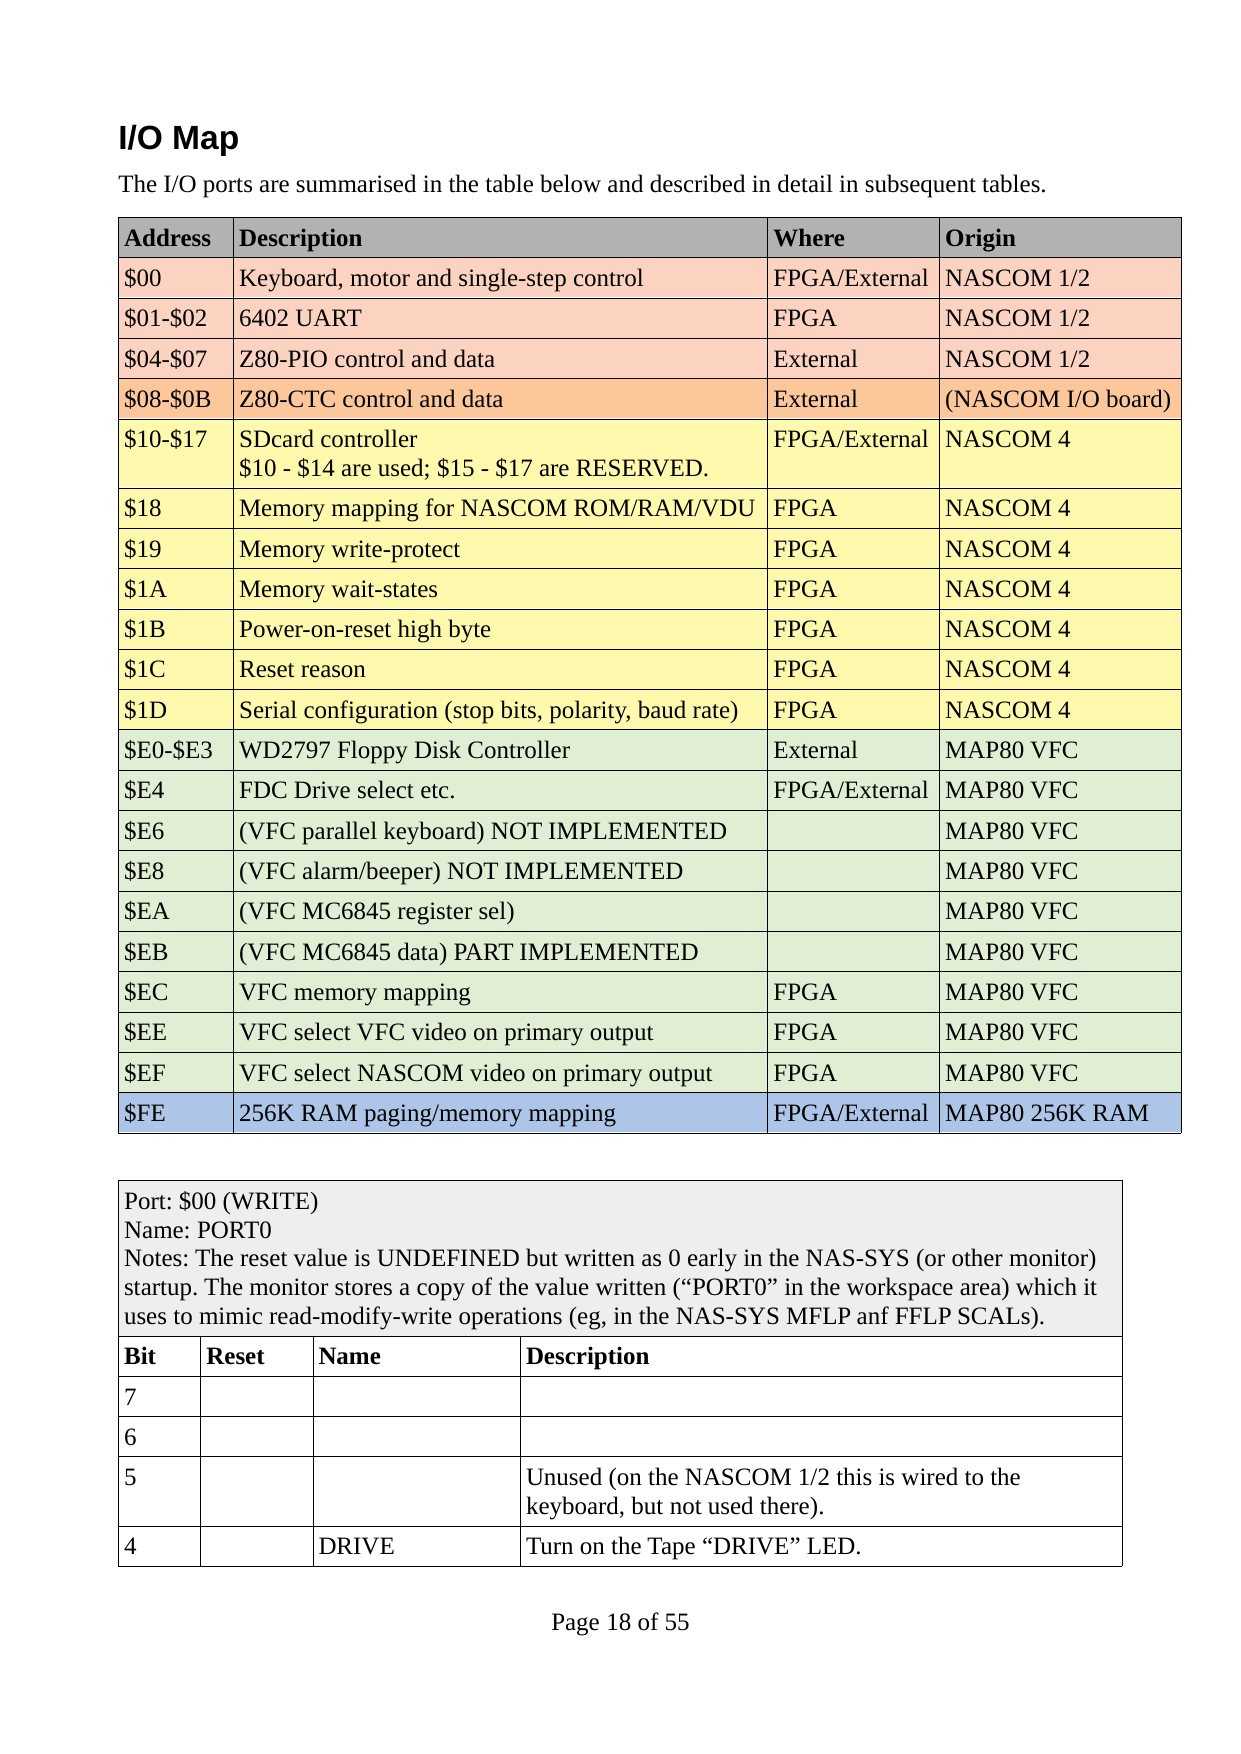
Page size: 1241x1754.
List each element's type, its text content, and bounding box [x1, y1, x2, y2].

table_cell Serial configuration (stop bits, polarity, baud rate) [234, 690, 767, 729]
table_header Origin [940, 218, 1181, 257]
table_cell (NASCOM I/O board) [940, 379, 1181, 418]
table_cell FPGA/External [768, 771, 939, 810]
table_cell $1B [119, 610, 233, 649]
table_cell $EF [119, 1053, 233, 1092]
table_cell Name [314, 1337, 520, 1376]
table_cell MAP80 VFC [940, 811, 1181, 850]
table_cell 5 [119, 1457, 200, 1526]
table_cell MAP80 VFC [940, 972, 1181, 1012]
table_cell $FE [119, 1093, 233, 1132]
table_cell $1D [119, 690, 233, 729]
table_cell $E6 [119, 811, 233, 850]
table_cell FPGA [768, 972, 939, 1012]
table_cell FPGA [768, 690, 939, 729]
table_cell FPGA [768, 1013, 939, 1052]
table_cell $1C [119, 650, 233, 689]
table_cell Z80-CTC control and data [234, 379, 767, 418]
table_cell 4 [119, 1527, 200, 1566]
table_cell NASCOM 4 [940, 610, 1181, 649]
table_cell Reset reason [234, 650, 767, 689]
text The I/O ports are summarised in the table below and described in detail in subsequent tables. [118, 169, 1122, 198]
table_cell $E0-$E3 [119, 730, 233, 770]
table_cell Memory write-protect [234, 529, 767, 568]
table_cell WD2797 Floppy Disk Controller [234, 730, 767, 770]
table_cell Bit [119, 1337, 200, 1376]
table_cell NASCOM 4 [940, 489, 1181, 528]
table_cell Turn on the Tape “DRIVE” LED. [521, 1527, 1122, 1566]
table_cell [768, 932, 939, 971]
table_cell (VFC alarm/beeper) NOT IMPLEMENTED [234, 851, 767, 891]
table_cell External [768, 339, 939, 378]
table_cell 256K RAM paging/memory mapping [234, 1093, 767, 1132]
table_cell VFC select VFC video on primary output [234, 1013, 767, 1052]
table_cell [201, 1377, 313, 1416]
table_cell FPGA [768, 1053, 939, 1092]
table_cell Description [521, 1337, 1122, 1376]
table_header Where [768, 218, 939, 257]
table_cell VFC memory mapping [234, 972, 767, 1012]
table_cell [314, 1377, 520, 1416]
table_cell $EA [119, 892, 233, 931]
table_cell [768, 851, 939, 891]
table_cell $EE [119, 1013, 233, 1052]
table_cell [768, 892, 939, 931]
subtitle I/O Map [118, 118, 1122, 157]
table_cell $18 [119, 489, 233, 528]
table_cell MAP80 VFC [940, 1053, 1181, 1092]
table_cell FPGA [768, 529, 939, 568]
table_cell NASCOM 4 [940, 529, 1181, 568]
table_cell [521, 1377, 1122, 1416]
table_cell $00 [119, 258, 233, 297]
table_cell $10-$17 [119, 420, 233, 487]
table_cell External [768, 379, 939, 418]
table_header Description [234, 218, 767, 257]
table_cell $E8 [119, 851, 233, 891]
table_cell [314, 1417, 520, 1456]
table_cell MAP80 VFC [940, 851, 1181, 891]
table_cell DRIVE [314, 1527, 520, 1566]
table_cell SDcard controller $10 - $14 are used; $15 - $17 are RESERVED. [234, 420, 767, 487]
table_cell Reset [201, 1337, 313, 1376]
table_cell External [768, 730, 939, 770]
table_cell [521, 1417, 1122, 1456]
table_cell 6402 UART [234, 299, 767, 338]
table_cell (VFC MC6845 register sel) [234, 892, 767, 931]
table_cell FPGA/External [768, 258, 939, 297]
table_header Port: $00 (WRITE) Name: PORT0 Notes: The reset value is UNDEFINED but written as 0 early in the NAS-SYS (or other monitor) startup. The monitor stores a copy of the value written (“PORT0” in the workspace area) which it uses to mimic read-modify-write operations (eg, in the NAS-SYS MFLP anf FFLP SCALs). [119, 1181, 1122, 1336]
table_cell [201, 1417, 313, 1456]
table_header Address [119, 218, 233, 257]
table_cell FPGA [768, 569, 939, 608]
table_cell VFC select NASCOM video on primary output [234, 1053, 767, 1092]
table_cell FDC Drive select etc. [234, 771, 767, 810]
table_cell Memory mapping for NASCOM ROM/RAM/VDU [234, 489, 767, 528]
table_cell 7 [119, 1377, 200, 1416]
table_cell MAP80 VFC [940, 1013, 1181, 1052]
table_cell 6 [119, 1417, 200, 1456]
table_cell [201, 1457, 313, 1526]
table_cell NASCOM 4 [940, 569, 1181, 608]
table_cell [201, 1527, 313, 1566]
table_cell NASCOM 4 [940, 690, 1181, 729]
table_cell $08-$0B [119, 379, 233, 418]
table_cell NASCOM 1/2 [940, 258, 1181, 297]
table_cell $E4 [119, 771, 233, 810]
table_cell (VFC parallel keyboard) NOT IMPLEMENTED [234, 811, 767, 850]
table_cell Keyboard, motor and single-step control [234, 258, 767, 297]
table_cell $EC [119, 972, 233, 1012]
table_cell [314, 1457, 520, 1526]
table_cell NASCOM 4 [940, 650, 1181, 689]
table_cell MAP80 256K RAM [940, 1093, 1181, 1132]
table_cell MAP80 VFC [940, 892, 1181, 931]
table_cell NASCOM 1/2 [940, 299, 1181, 338]
table_cell FPGA/External [768, 420, 939, 487]
table_cell $01-$02 [119, 299, 233, 338]
table_cell FPGA/External [768, 1093, 939, 1132]
table_cell NASCOM 1/2 [940, 339, 1181, 378]
table_cell MAP80 VFC [940, 730, 1181, 770]
table_cell MAP80 VFC [940, 771, 1181, 810]
table_cell FPGA [768, 610, 939, 649]
table_cell $1A [119, 569, 233, 608]
table_cell Unused (on the NASCOM 1/2 this is wired to the keyboard, but not used there). [521, 1457, 1122, 1526]
table_cell $EB [119, 932, 233, 971]
table_cell FPGA [768, 650, 939, 689]
table_cell [768, 811, 939, 850]
table_cell Memory wait-states [234, 569, 767, 608]
table_cell NASCOM 4 [940, 420, 1181, 487]
table_cell Power-on-reset high byte [234, 610, 767, 649]
table_cell FPGA [768, 489, 939, 528]
table_cell $04-$07 [119, 339, 233, 378]
table_cell $19 [119, 529, 233, 568]
table_cell FPGA [768, 299, 939, 338]
table_cell (VFC MC6845 data) PART IMPLEMENTED [234, 932, 767, 971]
table_cell Z80-PIO control and data [234, 339, 767, 378]
table_cell MAP80 VFC [940, 932, 1181, 971]
